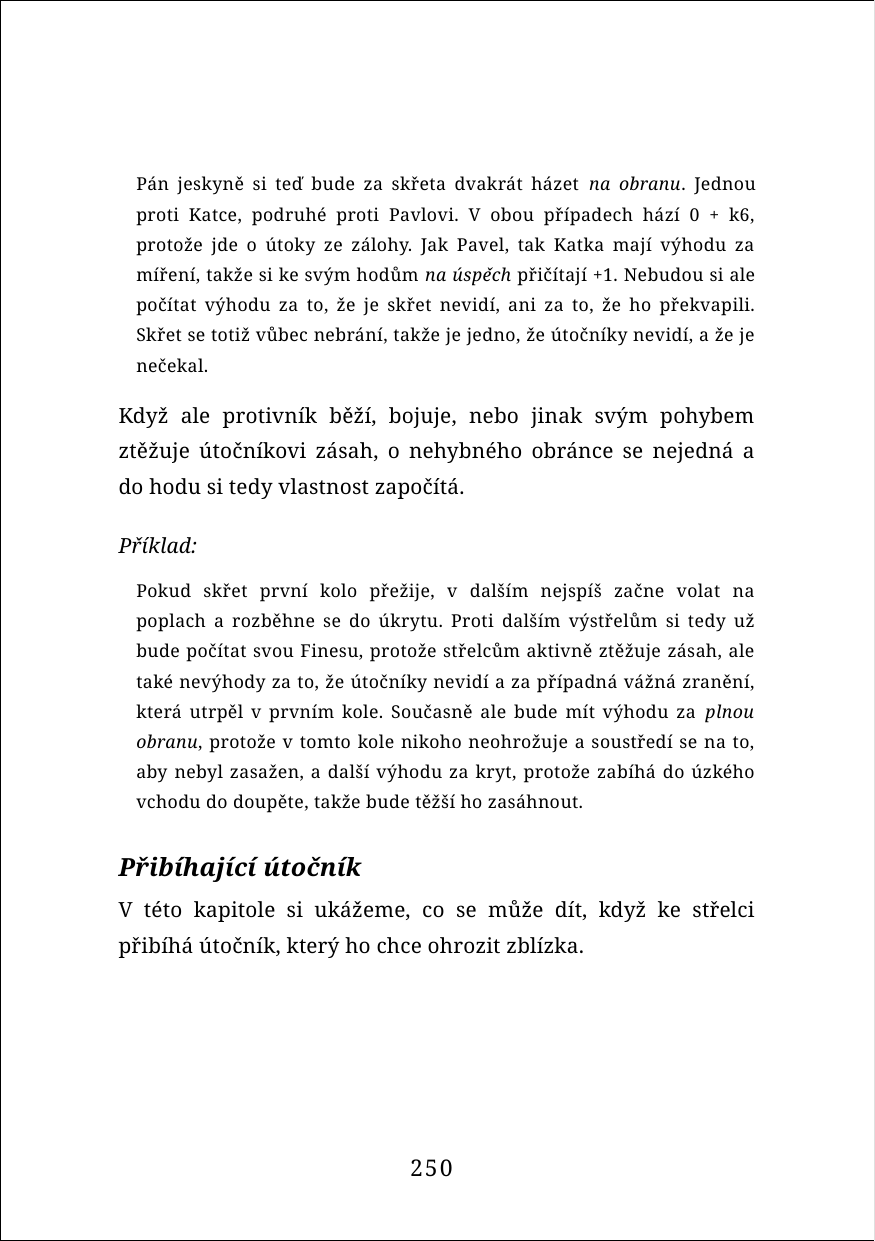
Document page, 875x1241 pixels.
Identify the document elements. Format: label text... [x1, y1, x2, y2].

text Když ale protivník běží, bojuje, nebo jinak svým pohybem ztěžuje útočníkovi zásah, o nehybného obránce se nejedná a do hodu si tedy vlastnost započítá. [118, 401, 756, 500]
text V této kapitole si ukážeme, co se může dít, když ke střelci přibíhá útočník, který ho chce ohrozit zblízka. [118, 895, 756, 959]
text Pokud skřet první kolo přežije, v dalším nejspíš začne volat na poplach a rozběhne se do úkrytu. Proti dalším výstřelům si tedy už bude počítat svou Finesu, protože střelcům aktivně ztěžuje zásah, ale také nevýhody za to, že útočníky nevidí a za případná vážná zranění, která utrpěl v prvním kole. Současně ale bude mít výhodu za plnou obranu, protože v tomto kole nikoho neohrožuje a soustředí se na to, aby nebyl zasažen, a další výhodu za kryt, protože zabíhá do úzkého vchodu do doupěte, takže bude těžší ho zasáhnout. [136, 578, 756, 814]
text Pán jeskyně si teď bude za skřeta dvakrát házet na obranu. Jednou proti Katce, podruhé proti Pavlovi. V obou případech hází 0 + k6, protože jde o útoky ze zálohy. Jak Pavel, tak Katka mají výhodu za míření, takže si ke svým hodům na úspěch přičítají +1. Nebudou si ale počítat výhodu za to, že je skřet nevidí, ani za to, že ho překvapili. Skřet se totiž vůbec nebrání, takže je jedno, že útočníky nevidí, a že je nečekal. [136, 172, 756, 377]
subtitle Přibíhající útočník [118, 849, 756, 884]
text Příklad: [118, 531, 756, 559]
